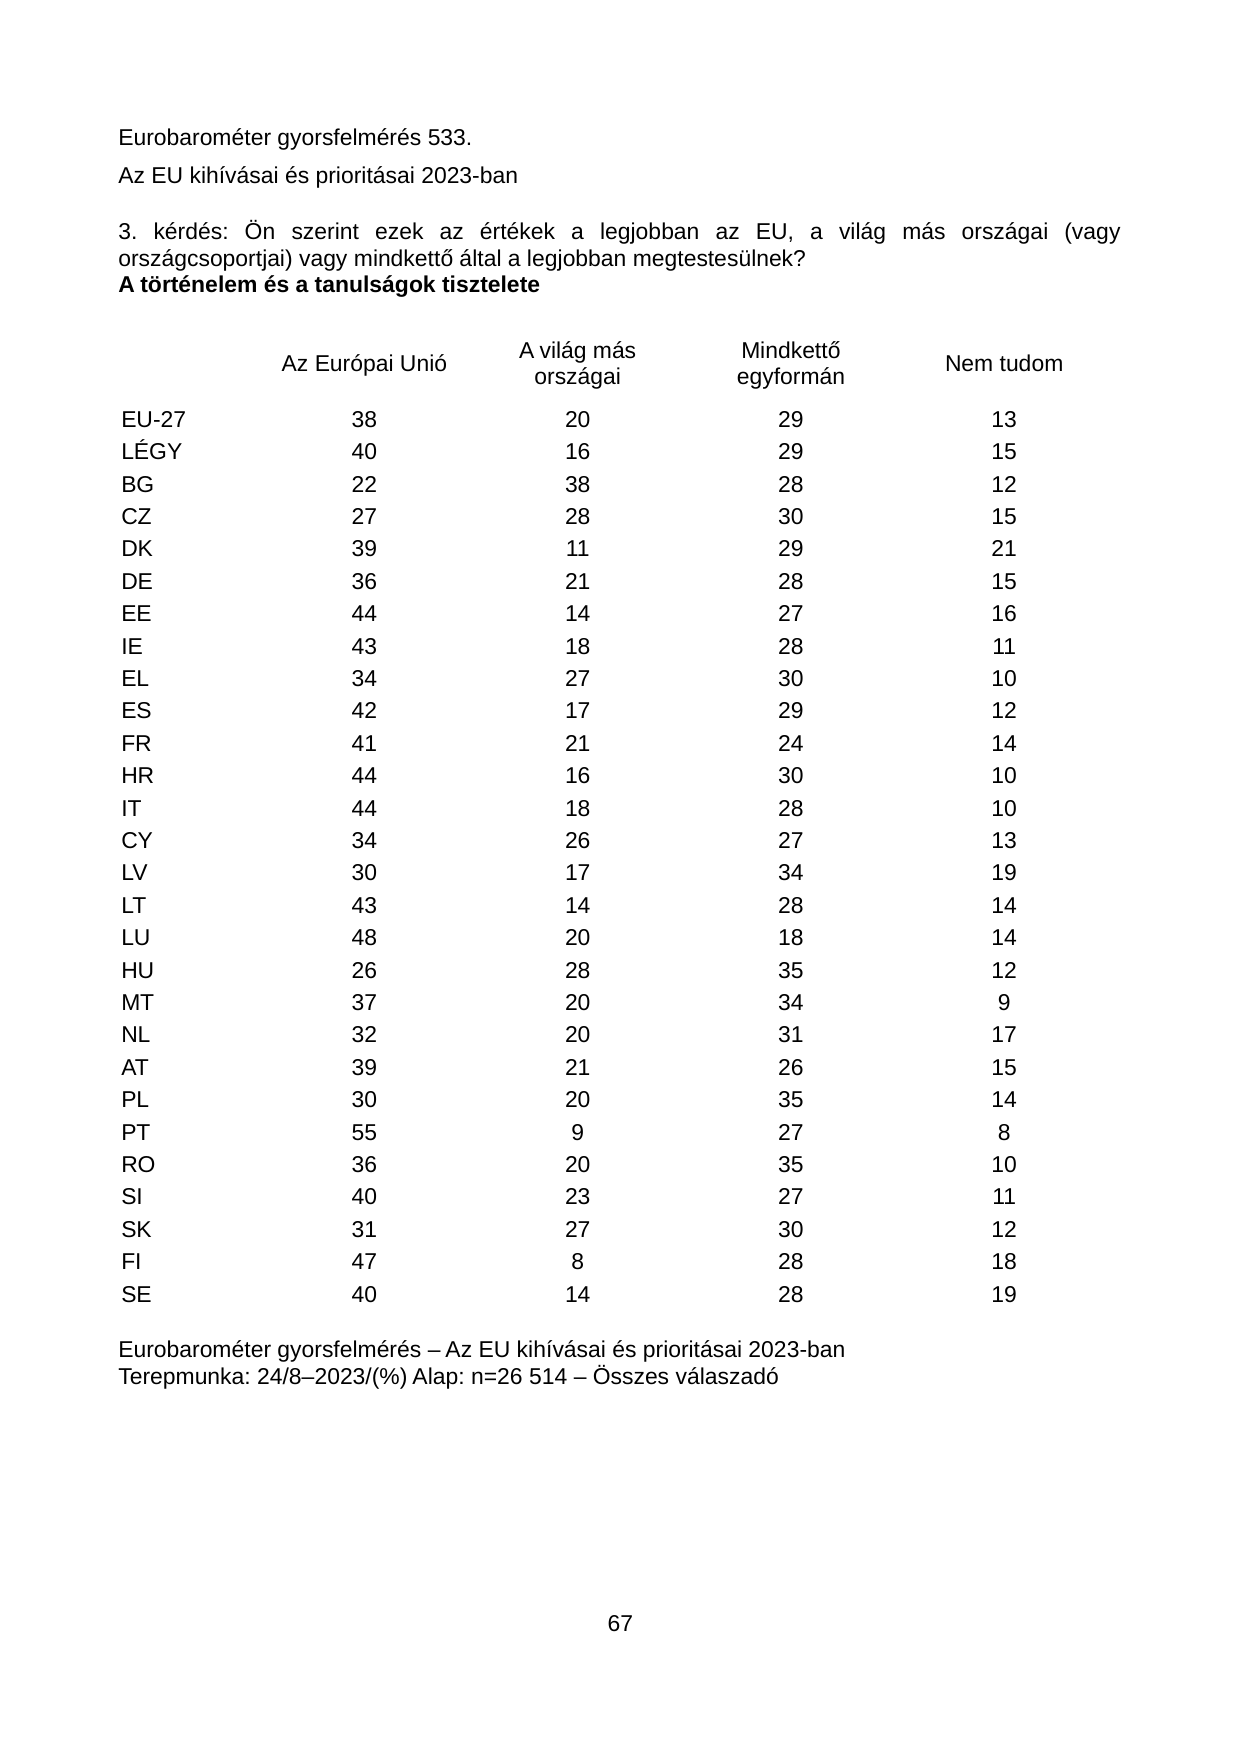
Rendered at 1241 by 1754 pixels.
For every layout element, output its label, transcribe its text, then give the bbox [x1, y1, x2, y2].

table_cell 8 [897, 1116, 1111, 1148]
table_cell 30 [684, 662, 897, 694]
table_header Az Európai Unió [258, 324, 471, 403]
table_cell 24 [684, 727, 897, 759]
table_cell SK [118, 1213, 258, 1245]
table_cell 29 [684, 694, 897, 727]
table_cell CY [118, 824, 258, 856]
table_cell 11 [471, 533, 684, 565]
table_cell 35 [684, 954, 897, 986]
table_cell 27 [471, 662, 684, 694]
table_cell 28 [684, 468, 897, 500]
table_cell 35 [684, 1083, 897, 1116]
table_cell LT [118, 889, 258, 921]
table_cell 36 [258, 565, 471, 597]
table_cell 19 [897, 856, 1111, 889]
table_cell DK [118, 533, 258, 565]
table_cell 38 [258, 403, 471, 435]
table_cell 27 [684, 824, 897, 856]
table_cell 43 [258, 630, 471, 662]
table_cell 13 [897, 824, 1111, 856]
table_cell 20 [471, 921, 684, 953]
table_cell EL [118, 662, 258, 694]
table_cell 39 [258, 533, 471, 565]
table_cell 20 [471, 986, 684, 1018]
table_cell 16 [471, 435, 684, 468]
table_cell NL [118, 1018, 258, 1051]
table_cell 20 [471, 1148, 684, 1180]
table_cell 9 [897, 986, 1111, 1018]
table_cell 27 [684, 1180, 897, 1213]
table_cell 29 [684, 533, 897, 565]
table_cell CZ [118, 500, 258, 532]
table_cell 17 [897, 1018, 1111, 1051]
table_cell 35 [684, 1148, 897, 1180]
table_cell 30 [258, 856, 471, 889]
table_cell 29 [684, 435, 897, 468]
table_cell MT [118, 986, 258, 1018]
table_cell 21 [471, 727, 684, 759]
table_cell EU-27 [118, 403, 258, 435]
table_cell 21 [471, 1051, 684, 1083]
table_cell 17 [471, 694, 684, 727]
table_cell 26 [258, 954, 471, 986]
table_cell 15 [897, 500, 1111, 532]
table_cell 28 [684, 1278, 897, 1310]
table_cell 27 [258, 500, 471, 532]
table_cell 28 [684, 889, 897, 921]
table_header [118, 324, 258, 403]
table_cell DE [118, 565, 258, 597]
table_cell 12 [897, 1213, 1111, 1245]
table_cell 10 [897, 759, 1111, 792]
table_cell 28 [684, 1245, 897, 1277]
table_header Mindkettő egyformán [684, 324, 897, 403]
table_cell 29 [684, 403, 897, 435]
table_cell AT [118, 1051, 258, 1083]
table_cell 20 [471, 1083, 684, 1116]
table_cell 17 [471, 856, 684, 889]
table_cell 12 [897, 468, 1111, 500]
table_cell 10 [897, 1148, 1111, 1180]
table_cell 14 [897, 1083, 1111, 1116]
table_cell 40 [258, 435, 471, 468]
table_cell 27 [684, 597, 897, 629]
table_cell 42 [258, 694, 471, 727]
table_cell 23 [471, 1180, 684, 1213]
table_header Nem tudom [897, 324, 1111, 403]
table_cell SI [118, 1180, 258, 1213]
table_cell 28 [471, 954, 684, 986]
table_cell 44 [258, 759, 471, 792]
table_cell 26 [471, 824, 684, 856]
table_cell 34 [684, 856, 897, 889]
table_cell 31 [684, 1018, 897, 1051]
table_cell 8 [471, 1245, 684, 1277]
table_cell 18 [897, 1245, 1111, 1277]
text 3. kérdés: Ön szerint ezek az értékek a legjobban az EU, a világ más országai (vagy országcsoportjai) vagy mindkettő által a legjobban megtestesülnek? [118, 218, 1122, 271]
table_cell 44 [258, 792, 471, 824]
table_cell 41 [258, 727, 471, 759]
table_cell 21 [897, 533, 1111, 565]
table_cell 10 [897, 662, 1111, 694]
table_cell 39 [258, 1051, 471, 1083]
table_cell HR [118, 759, 258, 792]
table_cell 14 [897, 727, 1111, 759]
table_header A világ más országai [471, 324, 684, 403]
text Terepmunka: 24/8–2023/(%) Alap: n=26 514 – Összes válaszadó [118, 1363, 1122, 1389]
table_cell 30 [684, 1213, 897, 1245]
table_cell 21 [471, 565, 684, 597]
table_cell LV [118, 856, 258, 889]
table_cell 18 [684, 921, 897, 953]
table_cell 14 [897, 921, 1111, 953]
table_cell IT [118, 792, 258, 824]
text Eurobarométer gyorsfelmérés – Az EU kihívásai és prioritásai 2023-ban [118, 1336, 1122, 1363]
table_cell 10 [897, 792, 1111, 824]
table_cell 15 [897, 435, 1111, 468]
table_cell 30 [684, 759, 897, 792]
table_cell 28 [684, 630, 897, 662]
table_cell 16 [471, 759, 684, 792]
table_cell RO [118, 1148, 258, 1180]
table_cell 30 [684, 500, 897, 532]
table_cell 34 [684, 986, 897, 1018]
table_cell 22 [258, 468, 471, 500]
table_cell 28 [471, 500, 684, 532]
table_cell 37 [258, 986, 471, 1018]
table_cell 15 [897, 1051, 1111, 1083]
table_cell IE [118, 630, 258, 662]
table_cell HU [118, 954, 258, 986]
table_cell 48 [258, 921, 471, 953]
table_cell 13 [897, 403, 1111, 435]
table_cell 16 [897, 597, 1111, 629]
table_cell 28 [684, 565, 897, 597]
table_cell 47 [258, 1245, 471, 1277]
table_cell 15 [897, 565, 1111, 597]
table_cell 12 [897, 954, 1111, 986]
table_cell 9 [471, 1116, 684, 1148]
text A történelem és a tanulságok tisztelete [118, 271, 1122, 297]
table_cell 11 [897, 1180, 1111, 1213]
table_cell FR [118, 727, 258, 759]
table_cell 34 [258, 824, 471, 856]
table_cell 38 [471, 468, 684, 500]
table_cell ES [118, 694, 258, 727]
table_cell 32 [258, 1018, 471, 1051]
table_cell 14 [471, 1278, 684, 1310]
table_cell 36 [258, 1148, 471, 1180]
table_cell EE [118, 597, 258, 629]
table_cell 11 [897, 630, 1111, 662]
table_cell 26 [684, 1051, 897, 1083]
table_cell 30 [258, 1083, 471, 1116]
table_cell 18 [471, 792, 684, 824]
table_cell 34 [258, 662, 471, 694]
table_cell 20 [471, 403, 684, 435]
table_cell BG [118, 468, 258, 500]
table_cell SE [118, 1278, 258, 1310]
table_cell 27 [684, 1116, 897, 1148]
table_cell FI [118, 1245, 258, 1277]
table_cell 18 [471, 630, 684, 662]
table_cell PL [118, 1083, 258, 1116]
table_cell 14 [471, 597, 684, 629]
table_cell 55 [258, 1116, 471, 1148]
table_cell 44 [258, 597, 471, 629]
table_cell 40 [258, 1278, 471, 1310]
table_cell 40 [258, 1180, 471, 1213]
table_cell 14 [471, 889, 684, 921]
table_cell 28 [684, 792, 897, 824]
table_cell 43 [258, 889, 471, 921]
table_cell LU [118, 921, 258, 953]
table_cell 31 [258, 1213, 471, 1245]
table_cell 27 [471, 1213, 684, 1245]
table_cell 20 [471, 1018, 684, 1051]
table_cell PT [118, 1116, 258, 1148]
table_cell 12 [897, 694, 1111, 727]
table_cell 14 [897, 889, 1111, 921]
table_cell LÉGY [118, 435, 258, 468]
table_cell 19 [897, 1278, 1111, 1310]
